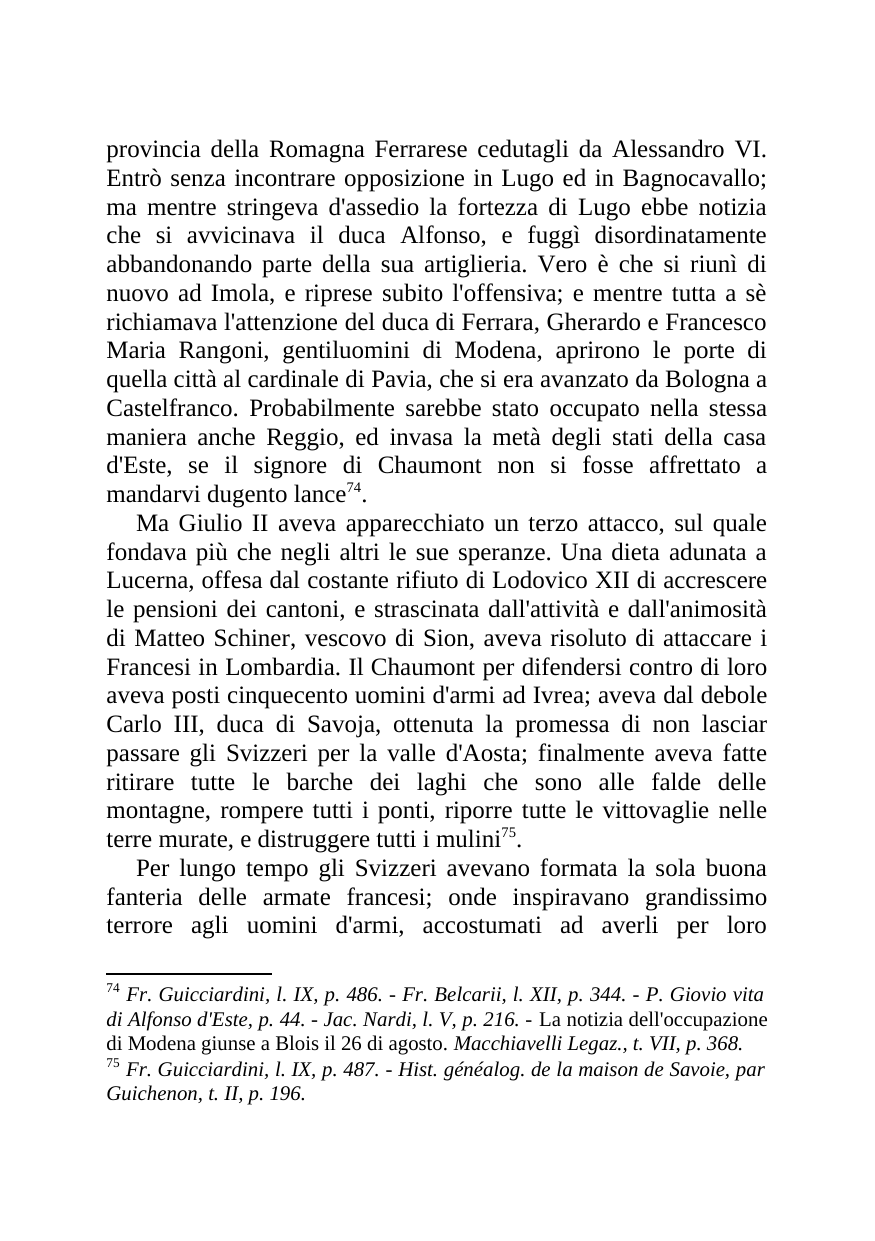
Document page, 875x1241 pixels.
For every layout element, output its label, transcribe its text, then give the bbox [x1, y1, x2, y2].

text Fr. Guicciardini, l. IX, p. 486. - Fr. Belcarii, l. XII, p. 344. - P. Giovio vita di Alfonso d'Este, p. 44. - Jac. Nardi, l. V, p. 216. - La notizia dell'occupazione di Modena giunse a Blois il 26 di agosto. Macchiavelli Legaz., t. VII, p. 368. [106, 980, 768, 1055]
text Ma Giulio II aveva apparecchiato un terzo attacco, sul quale fondava più che negli altri le sue speranze. Una dieta adunata a Lucerna, offesa dal costante rifiuto di Lodovico XII di accrescere le pensioni dei cantoni, e strascinata dall'attività e dall'animosità di Matteo Schiner, vescovo di Sion, aveva risoluto di attaccare i Francesi in Lombardia. Il Chaumont per difendersi contro di loro aveva posti cinquecento uomini d'armi ad Ivrea; aveva dal debole Carlo III, duca di Savoja, ottenuta la promessa di non lasciar passare gli Svizzeri per la valle d'Aosta; finalmente aveva fatte ritirare tutte le barche dei laghi che sono alle falde delle montagne, rompere tutti i ponti, riporre tutte le vittovaglie nelle terre murate, e distruggere tutti i mulini. [106, 508, 768, 853]
text Fr. Guicciardini, l. IX, p. 487. - Hist. généalog. de la maison de Savoie, par Guichenon, t. II, p. 196. [106, 1055, 768, 1105]
text provincia della Romagna Ferrarese cedutagli da Alessandro VI. Entrò senza incontrare opposizione in Lugo ed in Bagnocavallo; ma mentre stringeva d'assedio la fortezza di Lugo ebbe notizia che si avvicinava il duca Alfonso, e fuggì disordinatamente abbandonando parte della sua artiglieria. Vero è che si riunì di nuovo ad Imola, e riprese subito l'offensiva; e mentre tutta a sè richiamava l'attenzione del duca di Ferrara, Gherardo e Francesco Maria Rangoni, gentiluomini di Modena, aprirono le porte di quella città al cardinale di Pavia, che si era avanzato da Bologna a Castelfranco. Probabilmente sarebbe stato occupato nella stessa maniera anche Reggio, ed invasa la metà degli stati della casa d'Este, se il signore di Chaumont non si fosse affrettato a mandarvi dugento lance. [106, 134, 768, 508]
text Per lungo tempo gli Svizzeri avevano formata la sola buona fanteria delle armate francesi; onde inspiravano grandissimo terrore agli uomini d'armi, accostumati ad averli per loro [106, 853, 768, 939]
